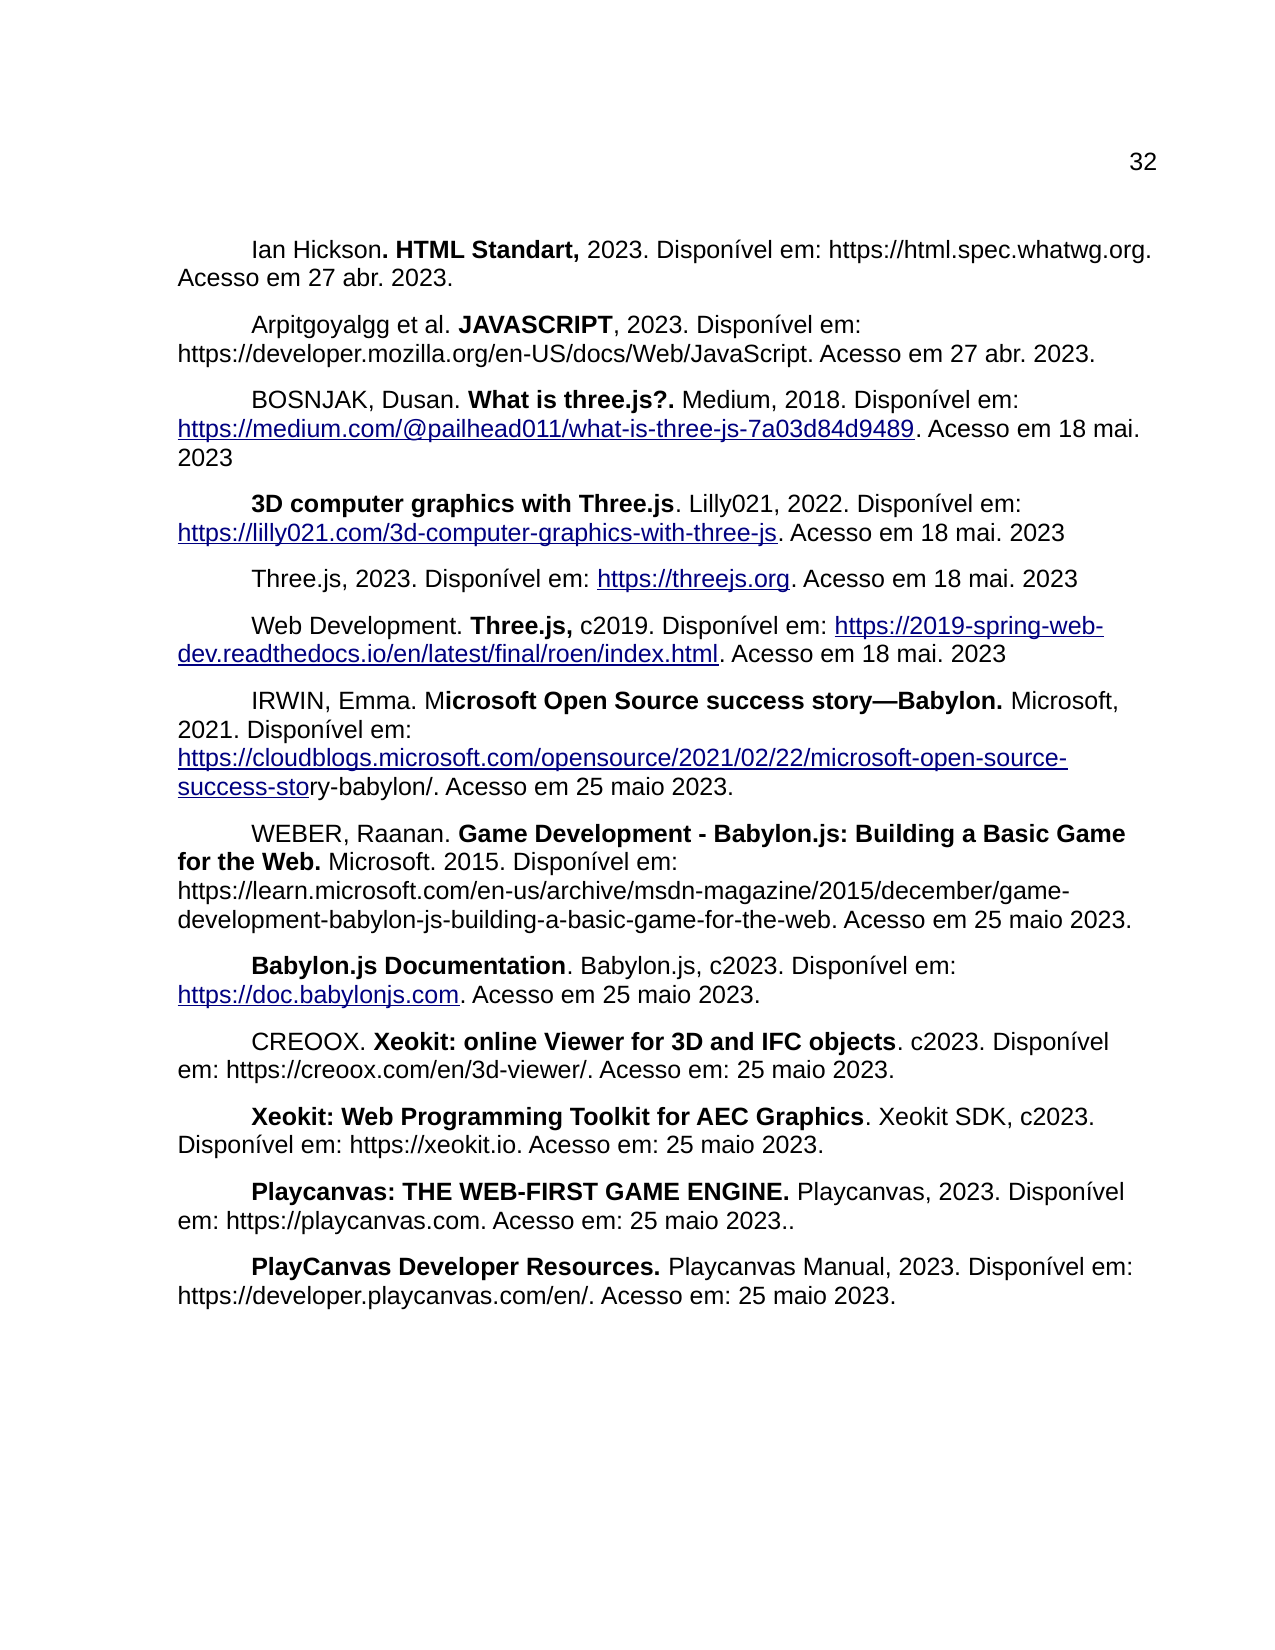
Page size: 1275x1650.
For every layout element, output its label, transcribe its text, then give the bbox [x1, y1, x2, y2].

text 3D computer graphics with Three.js. Lilly021, 2022. Disponível em: https://lilly021.com/3d-computer-graphics-with-three-js. Acesso em 18 mai. 2023 [177, 489, 1157, 547]
text IRWIN, Emma. Microsoft Open Source success story—Babylon. Microsoft, 2021. Disponível em: https://cloudblogs.microsoft.com/opensource/2021/02/22/microsoft-open-source-success-story-babylon/. Acesso em 25 maio 2023. [177, 686, 1157, 801]
text Xeokit: Web Programming Toolkit for AEC Graphics. Xeokit SDK, c2023. Disponível em: https://xeokit.io. Acesso em: 25 maio 2023. [177, 1102, 1157, 1159]
text Arpitgoyalgg et al. JAVASCRIPT, 2023. Disponível em: https://developer.mozilla.org/en-US/docs/Web/JavaScript. Acesso em 27 abr. 2023. [177, 310, 1157, 367]
text Ian Hickson. HTML Standart, 2023. Disponível em: https://html.spec.whatwg.org. Acesso em 27 abr. 2023. [177, 235, 1157, 292]
text CREOOX. Xeokit: online Viewer for 3D and IFC objects. c2023. Disponível em: https://creoox.com/en/3d-viewer/. Acesso em: 25 maio 2023. [177, 1027, 1157, 1084]
text Three.js, 2023. Disponível em: https://threejs.org. Acesso em 18 mai. 2023 [177, 564, 1157, 593]
text Babylon.js Documentation. Babylon.js, c2023. Disponível em: https://doc.babylonjs.com. Acesso em 25 maio 2023. [177, 951, 1157, 1009]
text Web Development. Three.js, c2019. Disponível em: https://2019-spring-web-dev.readthedocs.io/en/latest/final/roen/index.html. Acesso em 18 mai. 2023 [177, 611, 1157, 668]
text Playcanvas: THE WEB-FIRST GAME ENGINE. Playcanvas, 2023. Disponível em: https://playcanvas.com. Acesso em: 25 maio 2023.. [177, 1177, 1157, 1234]
text BOSNJAK, Dusan. What is three.js?. Medium, 2018. Disponível em: https://medium.com/@pailhead011/what-is-three-js-7a03d84d9489. Acesso em 18 mai. 2023 [177, 385, 1157, 471]
text PlayCanvas Developer Resources. Playcanvas Manual, 2023. Disponível em: https://developer.playcanvas.com/en/. Acesso em: 25 maio 2023. [177, 1252, 1157, 1310]
text WEBER, Raanan. Game Development - Babylon.js: Building a Basic Game for the Web. Microsoft. 2015. Disponível em: https://learn.microsoft.com/en-us/archive/msdn-magazine/2015/december/game-development-babylon-js-building-a-basic-game-for-the-web. Acesso em 25 maio 2023. [177, 819, 1157, 934]
